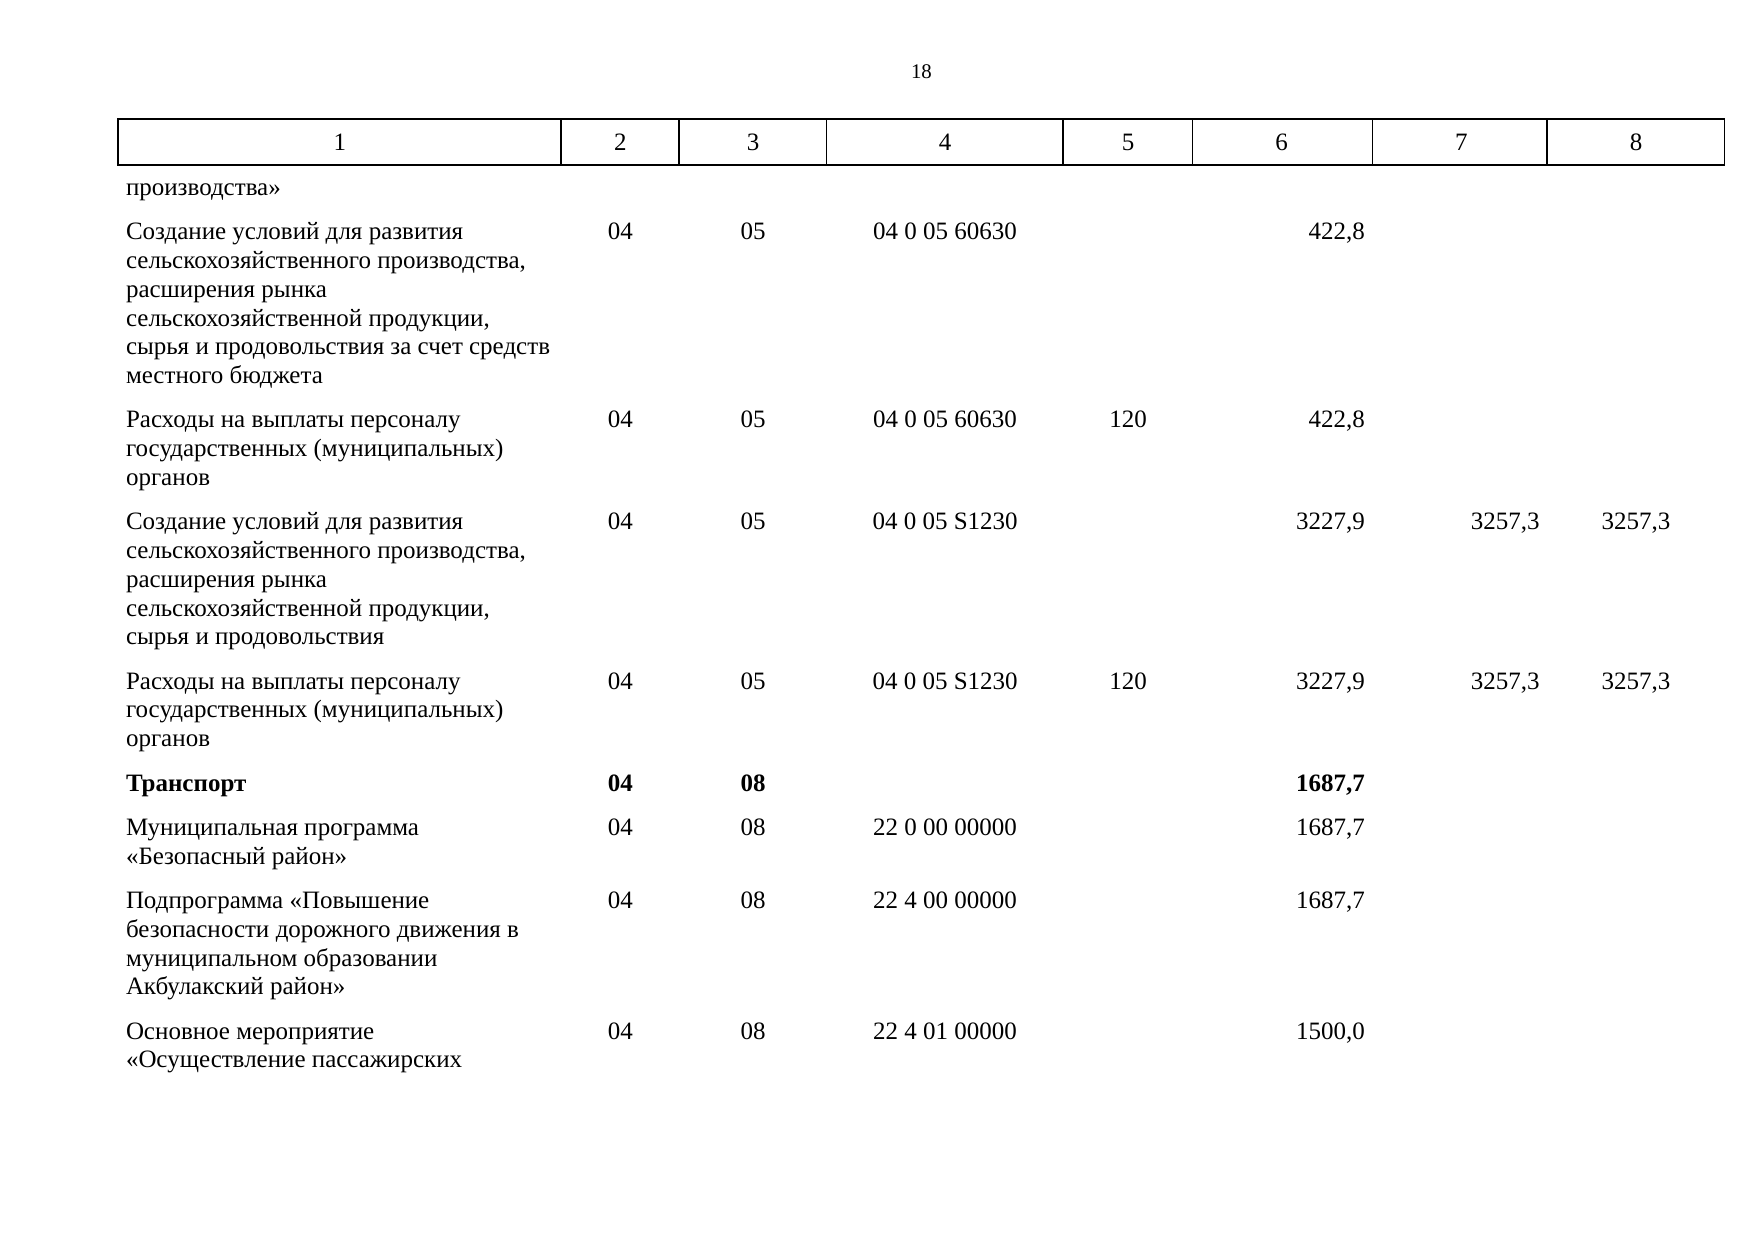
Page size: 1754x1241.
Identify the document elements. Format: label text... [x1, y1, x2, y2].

table_cell 04 [561, 397, 679, 498]
table_cell Создание условий для развития сельскохозяйственного производства, расширения рынка сельскохозяйственной продукции, сырья и продовольствия за счет средств местного бюджета [118, 209, 561, 397]
table_cell 04 [561, 209, 679, 397]
table_cell 120 [1063, 397, 1193, 498]
table_cell 04 0 05 S1230 [827, 658, 1063, 760]
table_header [1548, 120, 1724, 164]
table_cell [1547, 209, 1724, 397]
table_header 6 [1201, 128, 1362, 156]
table_header [680, 120, 826, 164]
table_cell 3257,3 [1547, 499, 1724, 658]
table_cell 3227,9 [1193, 499, 1372, 658]
table_header 5 [1071, 128, 1185, 156]
table_cell 22 4 01 00000 [827, 1008, 1063, 1081]
table_cell 04 0 05 60630 [827, 209, 1063, 397]
table_cell [1547, 1008, 1724, 1081]
table_cell Транспорт [118, 760, 561, 804]
table_cell [1193, 166, 1372, 208]
table_cell производства» [118, 166, 561, 208]
table_header 3 [687, 128, 819, 156]
table_cell 3227,9 [1193, 658, 1372, 760]
table_header 7 [1380, 128, 1542, 156]
table_cell 04 0 05 60630 [827, 397, 1063, 498]
table_cell 04 [561, 877, 679, 1008]
table_header 4 [835, 128, 1055, 156]
table_cell [561, 166, 679, 208]
table_cell [1063, 499, 1193, 658]
table_cell Создание условий для развития сельскохозяйственного производства, расширения рынка сельскохозяйственной продукции, сырья и продовольствия [118, 499, 561, 658]
table_header 8 [1555, 128, 1716, 156]
table_cell 08 [679, 804, 827, 877]
table_header [827, 120, 1062, 164]
table_header [1373, 120, 1546, 164]
table_cell 3257,3 [1547, 658, 1724, 760]
table_cell [1063, 760, 1193, 804]
table_cell 05 [679, 397, 827, 498]
table_cell 1687,7 [1193, 877, 1372, 1008]
table_cell Основное мероприятие «Осуществление пассажирских [118, 1008, 561, 1081]
table_cell [1063, 804, 1193, 877]
table_cell [679, 166, 827, 208]
table_cell 04 [561, 499, 679, 658]
table_cell [1547, 877, 1724, 1008]
table_header 2 [569, 128, 671, 156]
table_cell 05 [679, 499, 827, 658]
table_cell [1547, 760, 1724, 804]
table_cell 120 [1063, 658, 1193, 760]
table_cell [1547, 397, 1724, 498]
table_cell 22 0 00 00000 [827, 804, 1063, 877]
table_cell 22 4 00 00000 [827, 877, 1063, 1008]
table_cell [1063, 1008, 1193, 1081]
table_cell 04 [561, 1008, 679, 1081]
table_cell 1500,0 [1193, 1008, 1372, 1081]
table_cell Расходы на выплаты персоналу государственных (муниципальных) органов [118, 397, 561, 498]
table_cell 422,8 [1193, 397, 1372, 498]
table_cell Муниципальная программа «Безопасный район» [118, 804, 561, 877]
table_cell 04 [561, 804, 679, 877]
table_cell 1687,7 [1193, 804, 1372, 877]
table_cell 04 [561, 658, 679, 760]
table_cell [1063, 209, 1193, 397]
table_cell 08 [679, 877, 827, 1008]
table_header [119, 120, 560, 164]
table_cell 3257,3 [1372, 499, 1547, 658]
table_cell 05 [679, 209, 827, 397]
table_cell [1547, 166, 1724, 208]
table_cell 08 [679, 1008, 827, 1081]
table_cell [827, 760, 1063, 804]
table_cell 05 [679, 658, 827, 760]
table_cell [1372, 209, 1547, 397]
table_cell Расходы на выплаты персоналу государственных (муниципальных) органов [118, 658, 561, 760]
table_cell [1372, 804, 1547, 877]
table_cell 3257,3 [1372, 658, 1547, 760]
table_cell [1372, 760, 1547, 804]
table_header [1064, 120, 1192, 164]
table_cell 1687,7 [1193, 760, 1372, 804]
table_cell [827, 166, 1063, 208]
table_cell [1372, 397, 1547, 498]
table_cell 04 [561, 760, 679, 804]
table_cell [1063, 166, 1193, 208]
table_header 1 [126, 128, 553, 156]
table_cell 04 0 05 S1230 [827, 499, 1063, 658]
table_cell [1372, 166, 1547, 208]
table_cell 08 [679, 760, 827, 804]
table_cell [1547, 804, 1724, 877]
table_cell 422,8 [1193, 209, 1372, 397]
table_cell Подпрограмма «Повышение безопасности дорожного движения в муниципальном образовании Акбулакский район» [118, 877, 561, 1008]
table_header [1193, 120, 1372, 164]
table_cell [1372, 877, 1547, 1008]
table_cell [1063, 877, 1193, 1008]
table_header [562, 120, 678, 164]
table_cell [1372, 1008, 1547, 1081]
